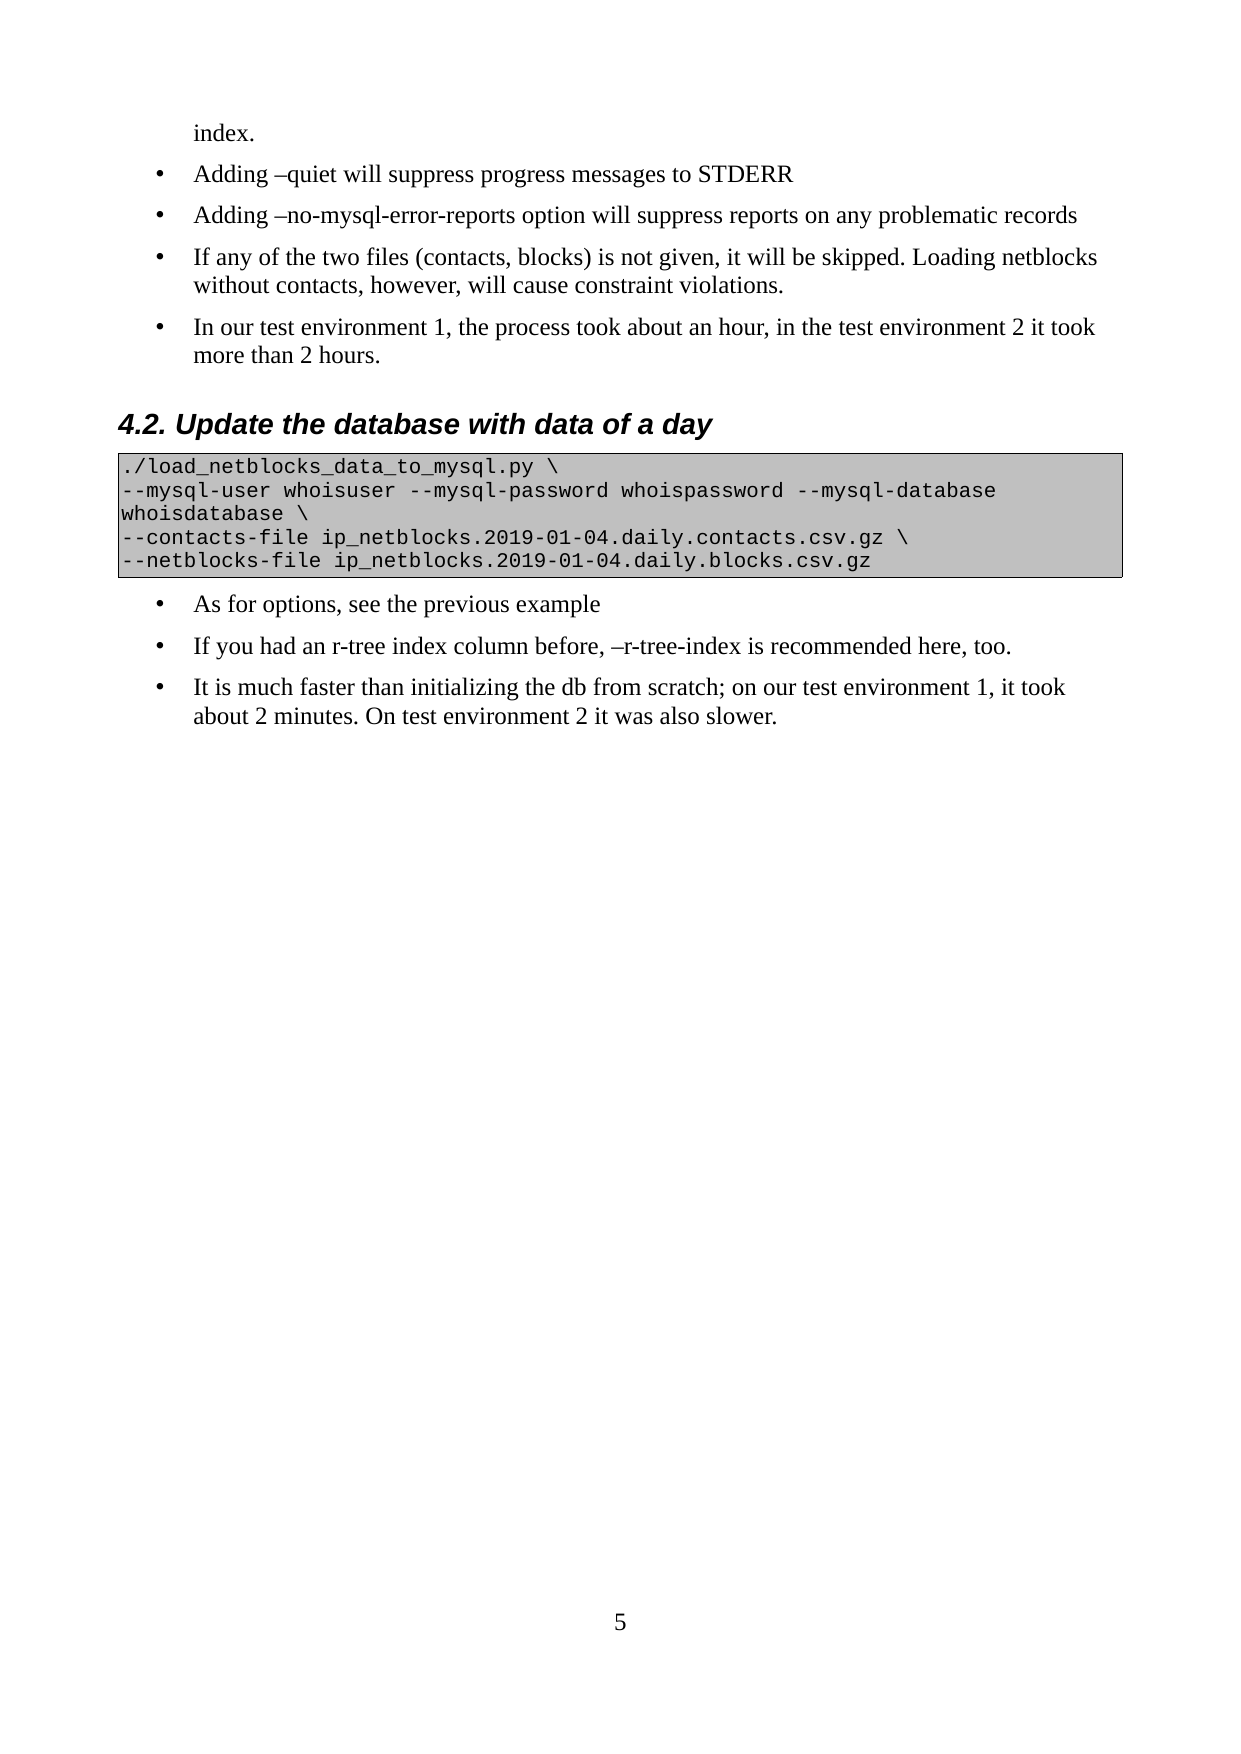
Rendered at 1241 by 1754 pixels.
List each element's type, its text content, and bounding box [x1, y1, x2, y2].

text --mysql-user whoisuser --mysql-password whoispassword --mysql-database whoisdatabase \ [119, 477, 1122, 524]
subtitle Update the database with data of a day [118, 407, 1122, 440]
list If any of the two files (contacts, blocks) is not given, it will be skipped. Loading netblocks without contacts, however, will cause constraint violations. [156, 242, 1122, 299]
text --contacts-file ip_netblocks.2019-01-04.daily.contacts.csv.gz \ [119, 524, 1122, 547]
list As for options, see the previous example [156, 589, 1122, 618]
text ./load_netblocks_data_to_mysql.py \ [119, 454, 1122, 477]
list Adding –no-mysql-error-reports option will suppress reports on any problematic records [156, 201, 1122, 229]
text --netblocks-file ip_netblocks.2019-01-04.daily.blocks.csv.gz [119, 547, 1122, 577]
list Adding –quiet will suppress progress messages to STDERR [156, 159, 1122, 188]
list If you had an r-tree index column before, –r-tree-index is recommended here, too. [156, 631, 1122, 659]
list index. [156, 118, 1122, 147]
list It is much faster than initializing the db from scratch; on our test environment 1, it took about 2 minutes. On test environment 2 it was also slower. [156, 672, 1122, 729]
list In our test environment 1, the process took about an hour, in the test environment 2 it took more than 2 hours. [156, 312, 1122, 369]
